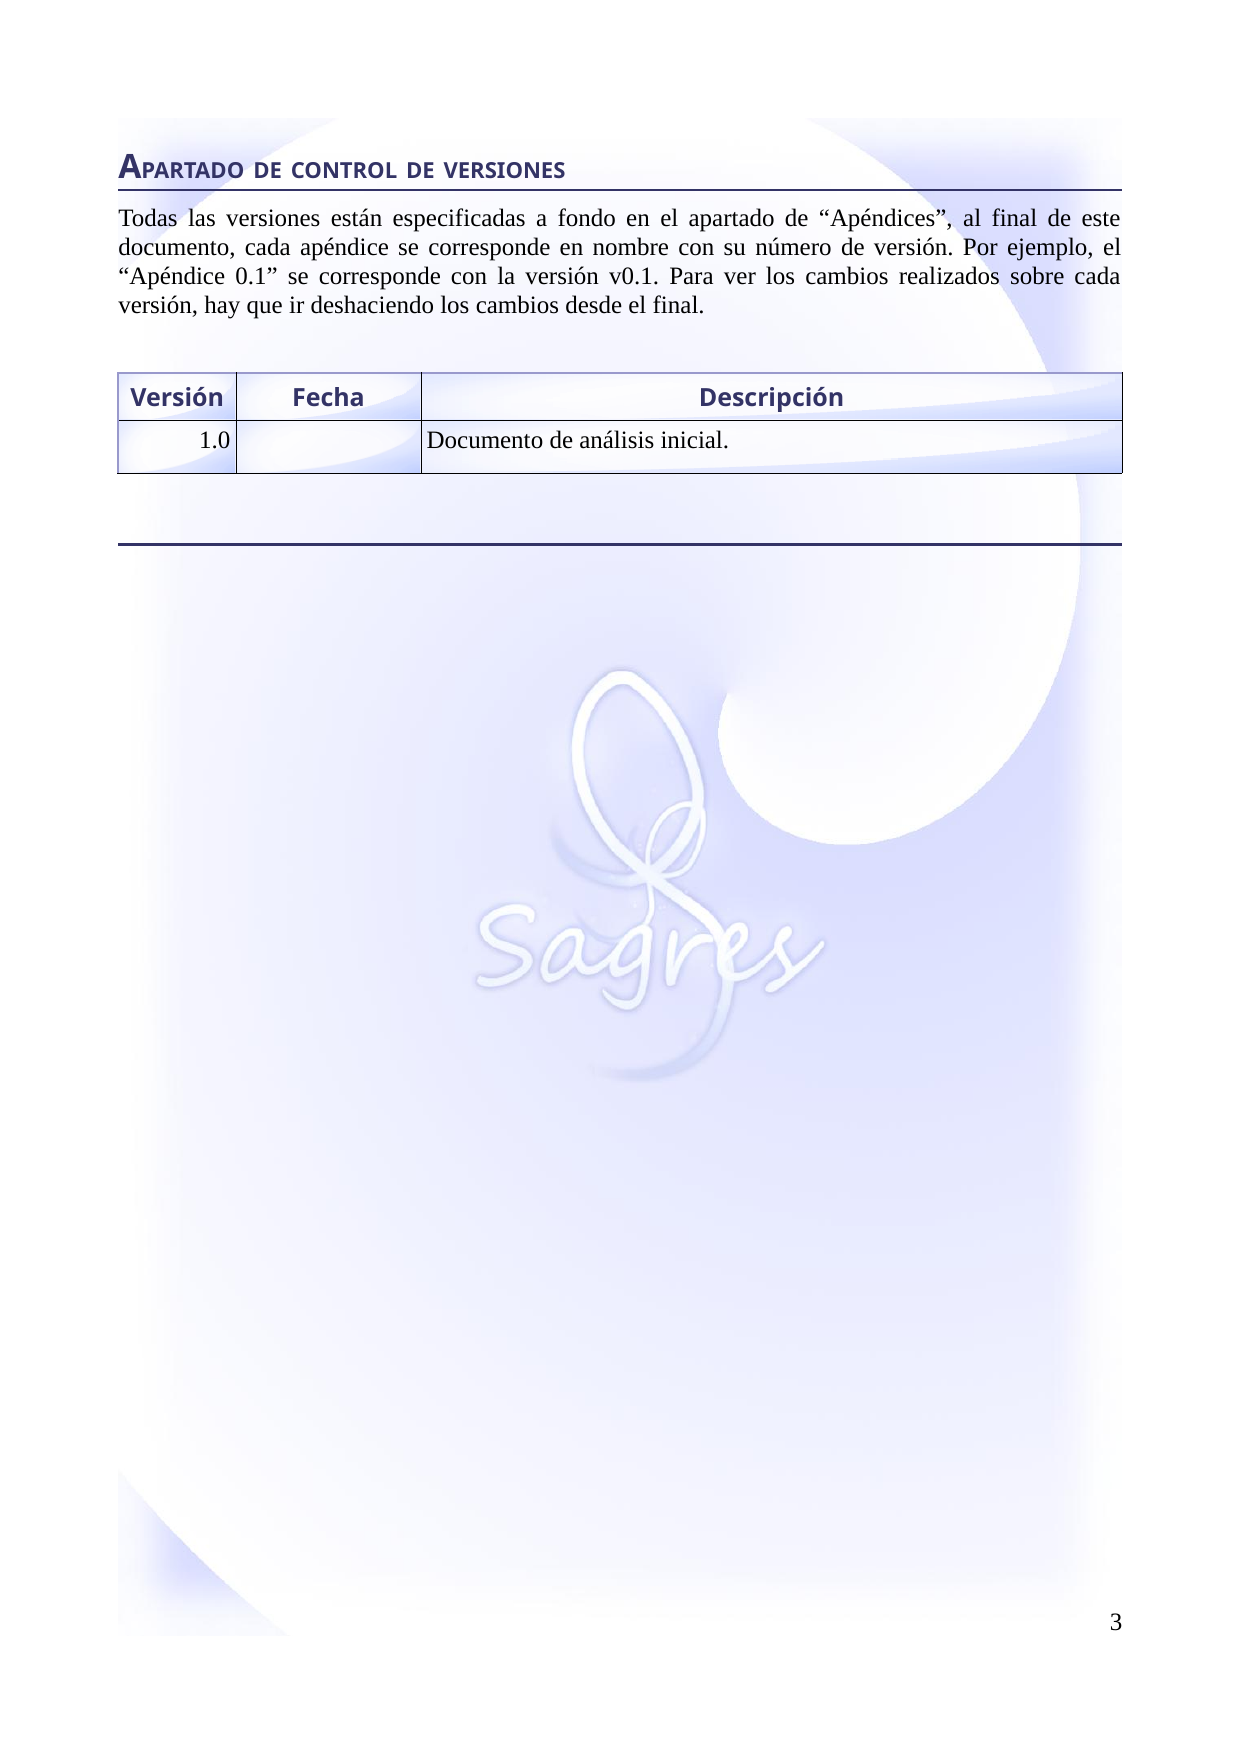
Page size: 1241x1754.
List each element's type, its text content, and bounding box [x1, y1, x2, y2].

subtitle Apartado de control de versiones [118, 143, 1122, 189]
text Todas las versiones están especificadas a fondo en el apartado de “Apéndices”, al final de este documento, cada apéndice se corresponde en nombre con su número de versión. Por ejemplo, el “Apéndice 0.1” se corresponde con la versión v0.1. Para ver los cambios realizados sobre cada versión, hay que ir deshaciendo los cambios desde el final. [118, 203, 1122, 318]
picture [118, 118, 1122, 143]
picture [118, 191, 1122, 203]
table_header Versión [119, 374, 236, 420]
table_cell 1.0 [119, 421, 236, 473]
picture [118, 546, 1122, 1636]
table_header Descripción [422, 374, 1122, 420]
table_cell Documento de análisis inicial. [422, 421, 1122, 473]
table_header Fecha [237, 374, 421, 420]
picture [118, 474, 1122, 543]
table_cell [237, 421, 421, 473]
picture [118, 318, 1122, 372]
